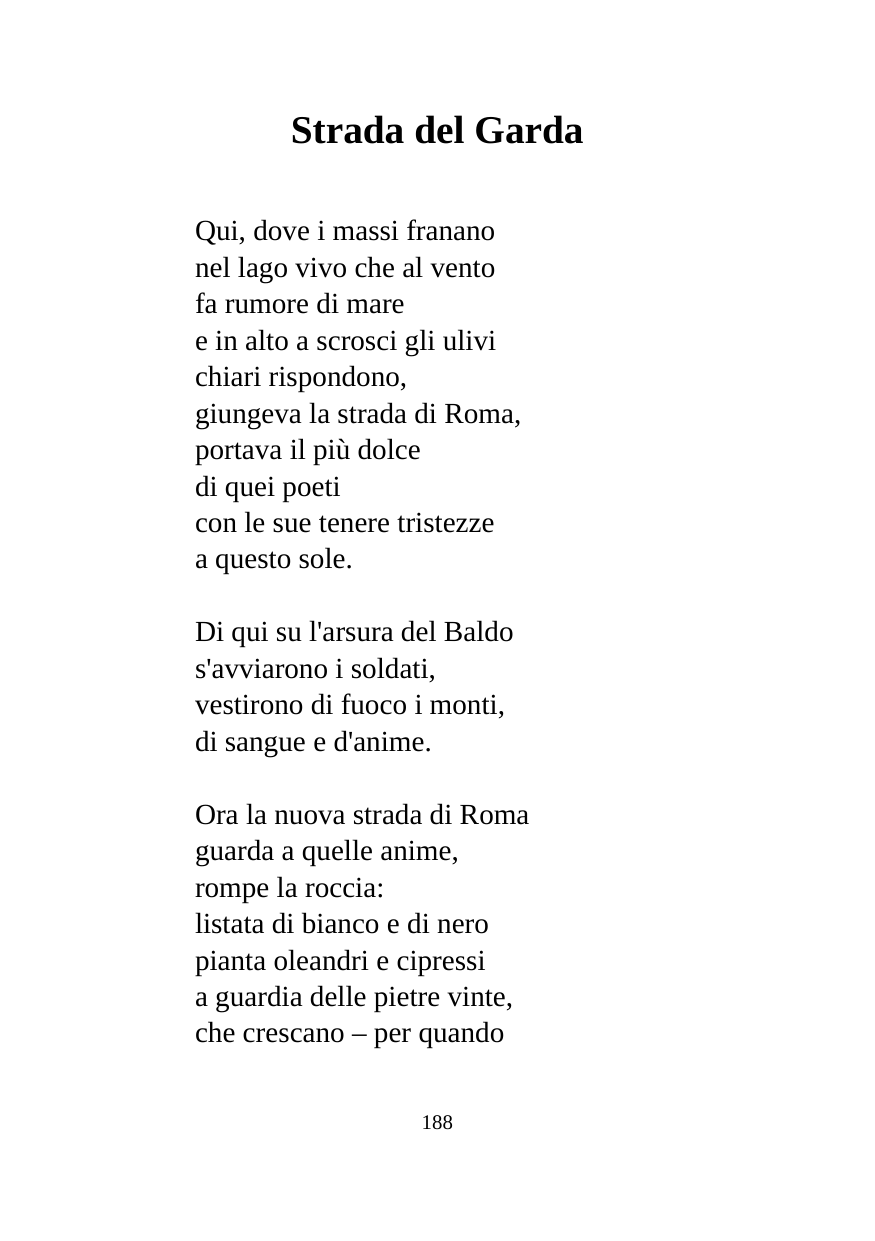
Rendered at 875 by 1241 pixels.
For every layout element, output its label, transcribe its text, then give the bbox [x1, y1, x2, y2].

text di sangue e d'anime. [195, 724, 768, 757]
subtitle Strada del Garda [106, 106, 768, 152]
text che crescano – per quando [195, 1016, 768, 1049]
text a guardia delle pietre vinte, [195, 979, 768, 1013]
text s'avviarono i soldati, [195, 651, 768, 684]
text listata di bianco e di nero [195, 906, 768, 940]
text Di qui su l'arsura del Baldo [195, 614, 768, 648]
text nel lago vivo che al vento [195, 250, 768, 283]
text di quei poeti [195, 469, 768, 502]
text portava il più dolce [195, 432, 768, 466]
text a questo sole. [195, 542, 768, 575]
text pianta oleandri e cipressi [195, 943, 768, 976]
text Qui, dove i massi franano [195, 213, 768, 247]
text con le sue tenere tristezze [195, 505, 768, 539]
text vestirono di fuoco i monti, [195, 687, 768, 721]
text guarda a quelle anime, [195, 833, 768, 867]
text fa rumore di mare [195, 286, 768, 320]
text chiari rispondono, [195, 359, 768, 393]
text Ora la nuova strada di Roma [195, 797, 768, 830]
text giungeva la strada di Roma, [195, 396, 768, 429]
text rompe la roccia: [195, 870, 768, 903]
text e in alto a scrosci gli ulivi [195, 323, 768, 356]
